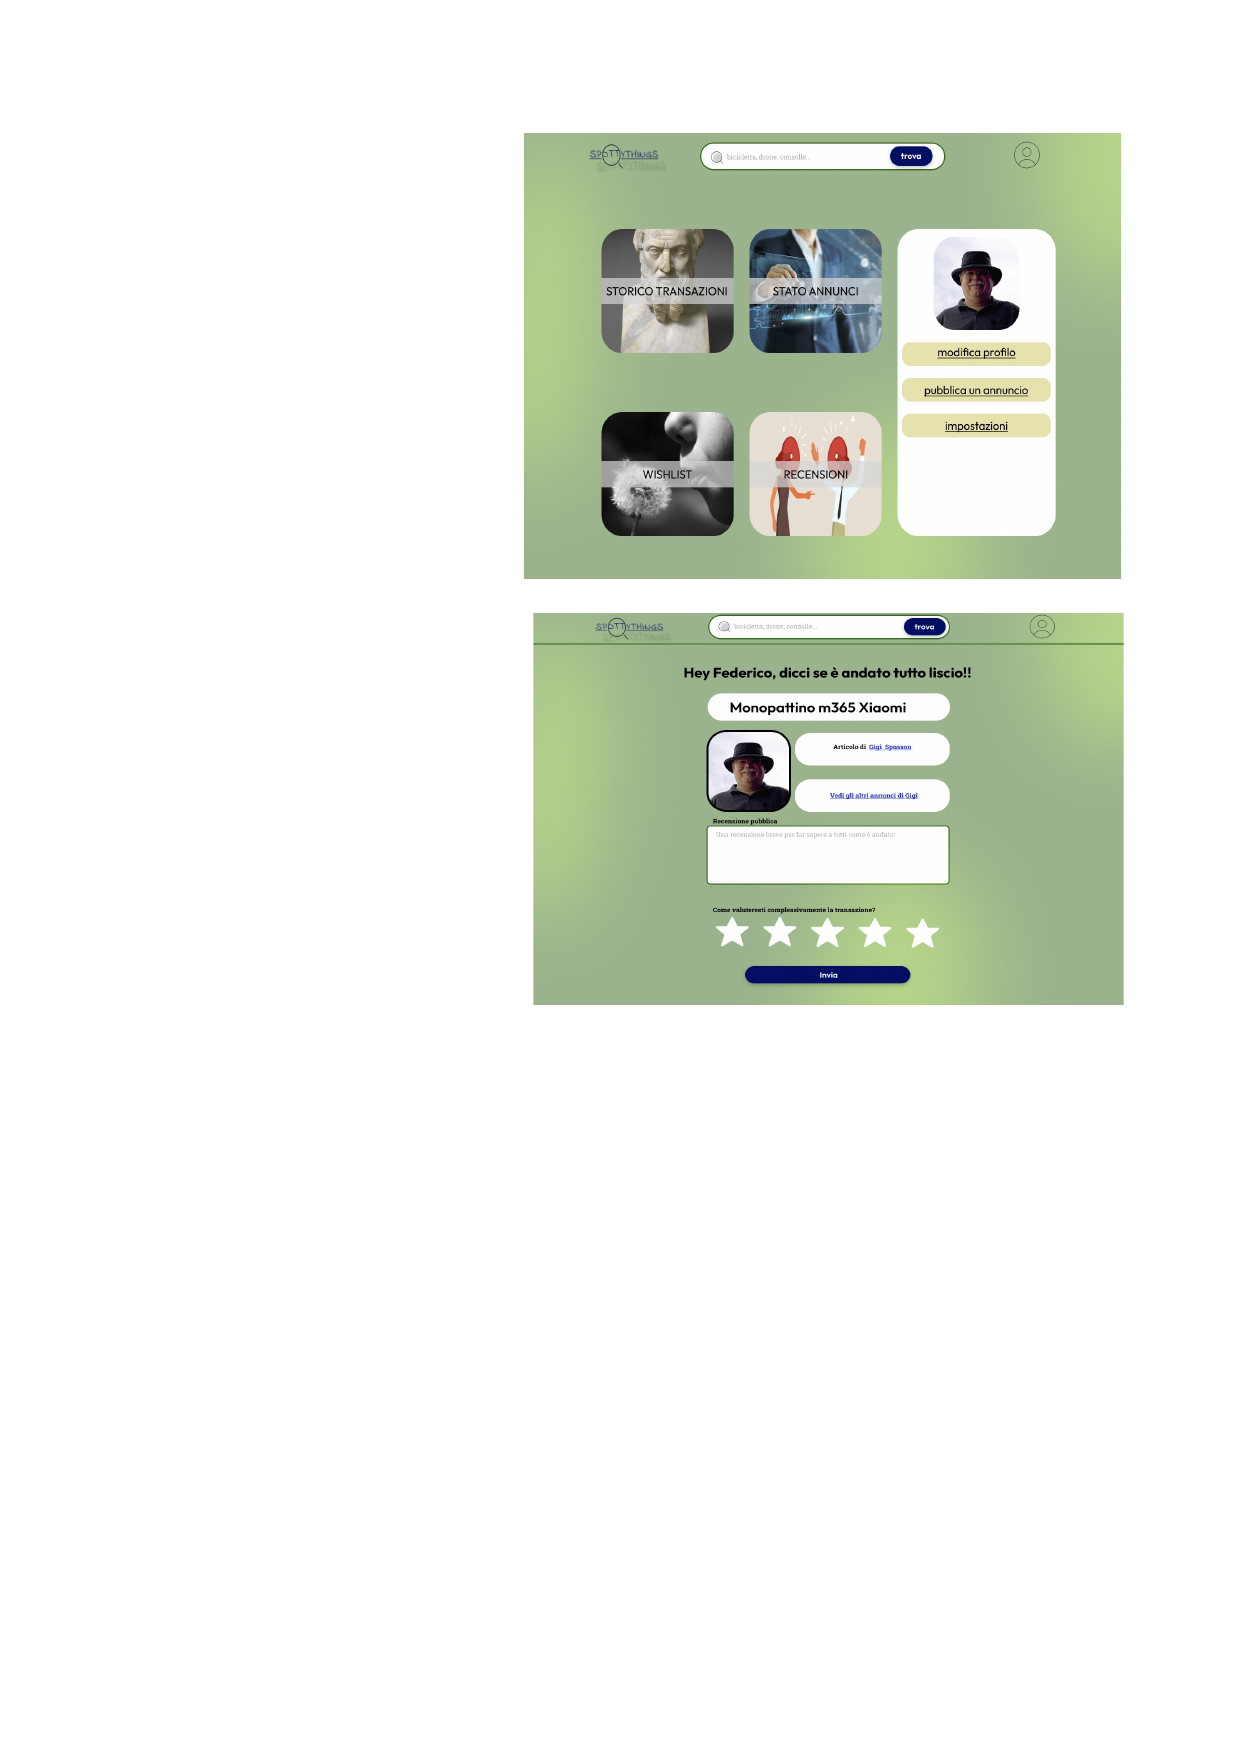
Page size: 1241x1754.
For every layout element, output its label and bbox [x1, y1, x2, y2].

picture [533, 613, 1124, 1005]
picture [523, 133, 1122, 579]
